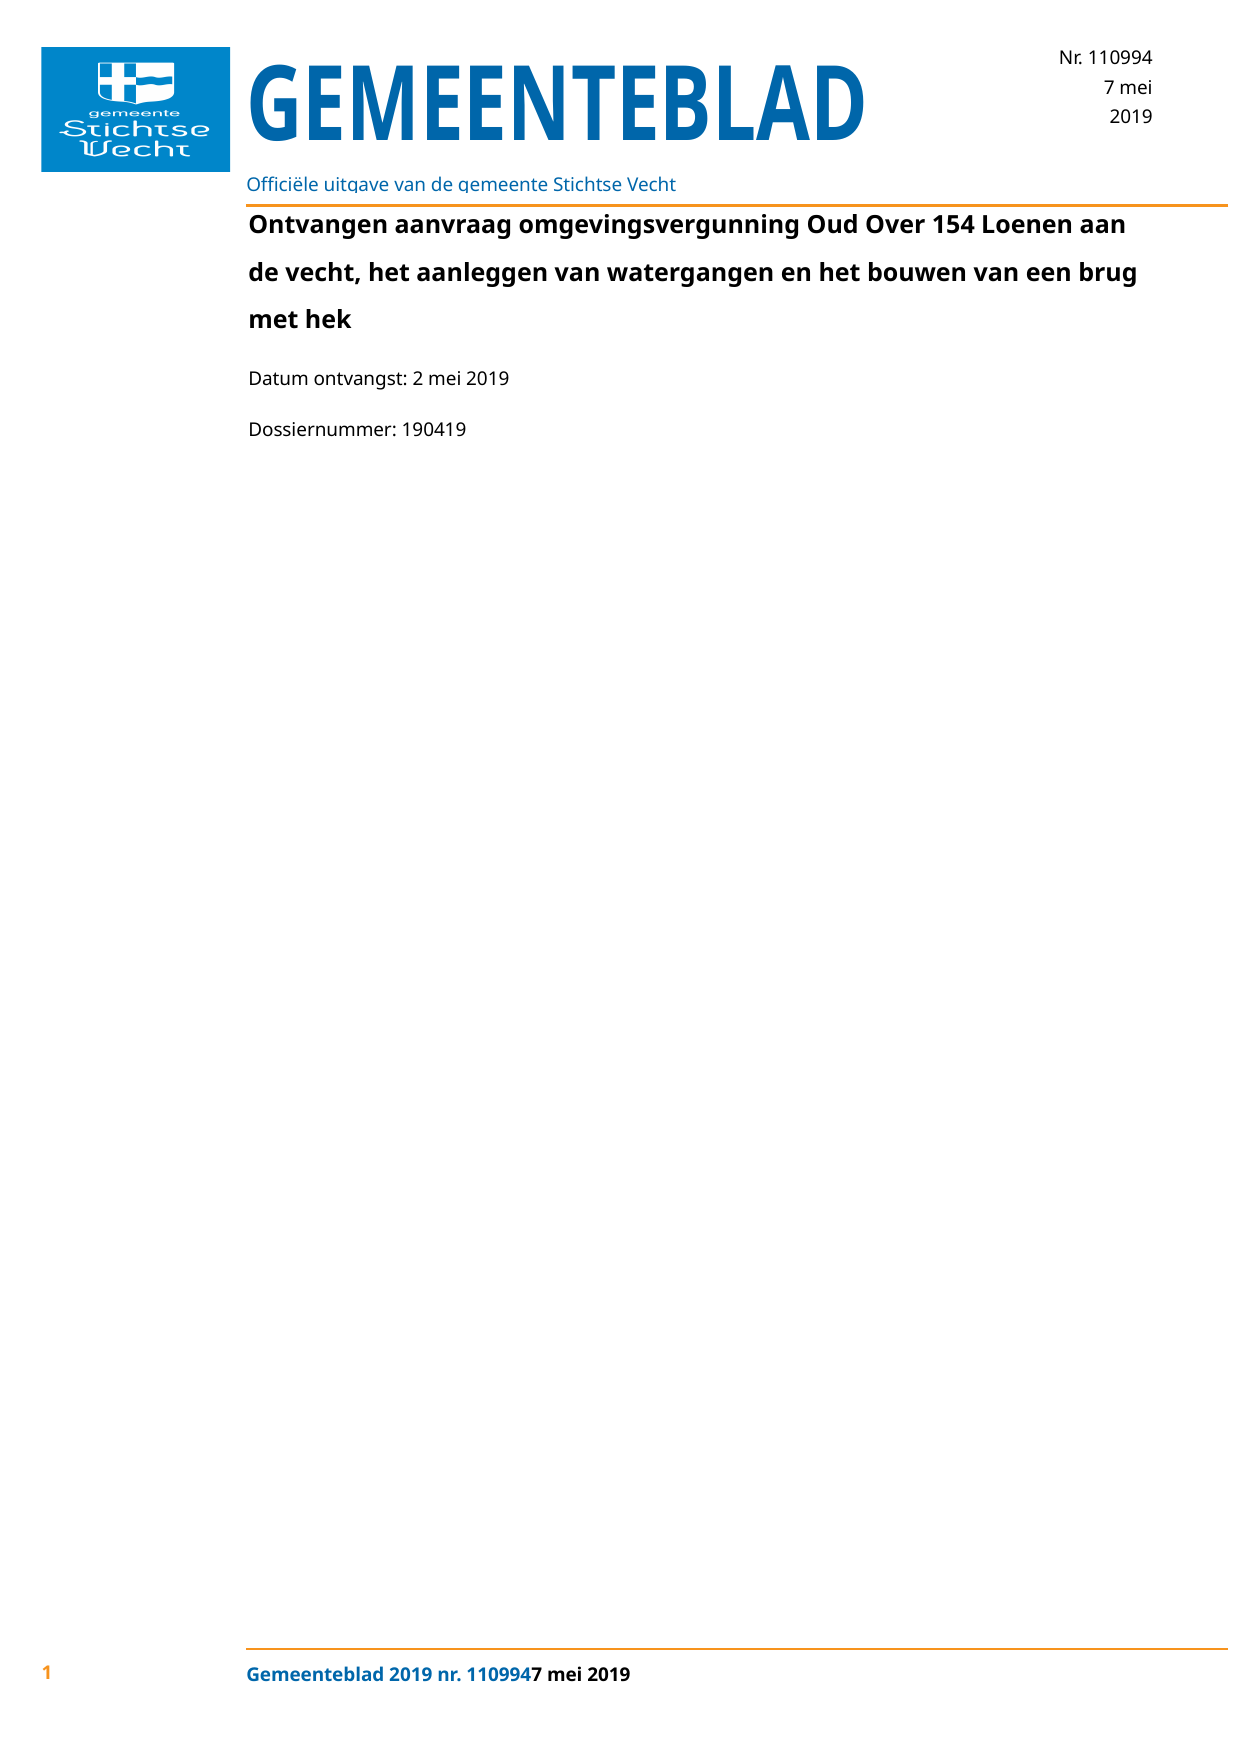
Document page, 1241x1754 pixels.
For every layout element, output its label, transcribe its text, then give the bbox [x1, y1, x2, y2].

text Ontvangen aanvraag omgevingsvergunning Oud Over 154 Loenen aan de vecht, het aanleggen van watergangen en het bouwen van een brug met hek [248, 207, 1152, 336]
picture [99, 63, 135, 101]
picture [137, 63, 174, 103]
text Datum ontvangst: 2 mei 2019 [248, 366, 1152, 391]
text Dossiernummer: 190419 [248, 416, 1152, 442]
